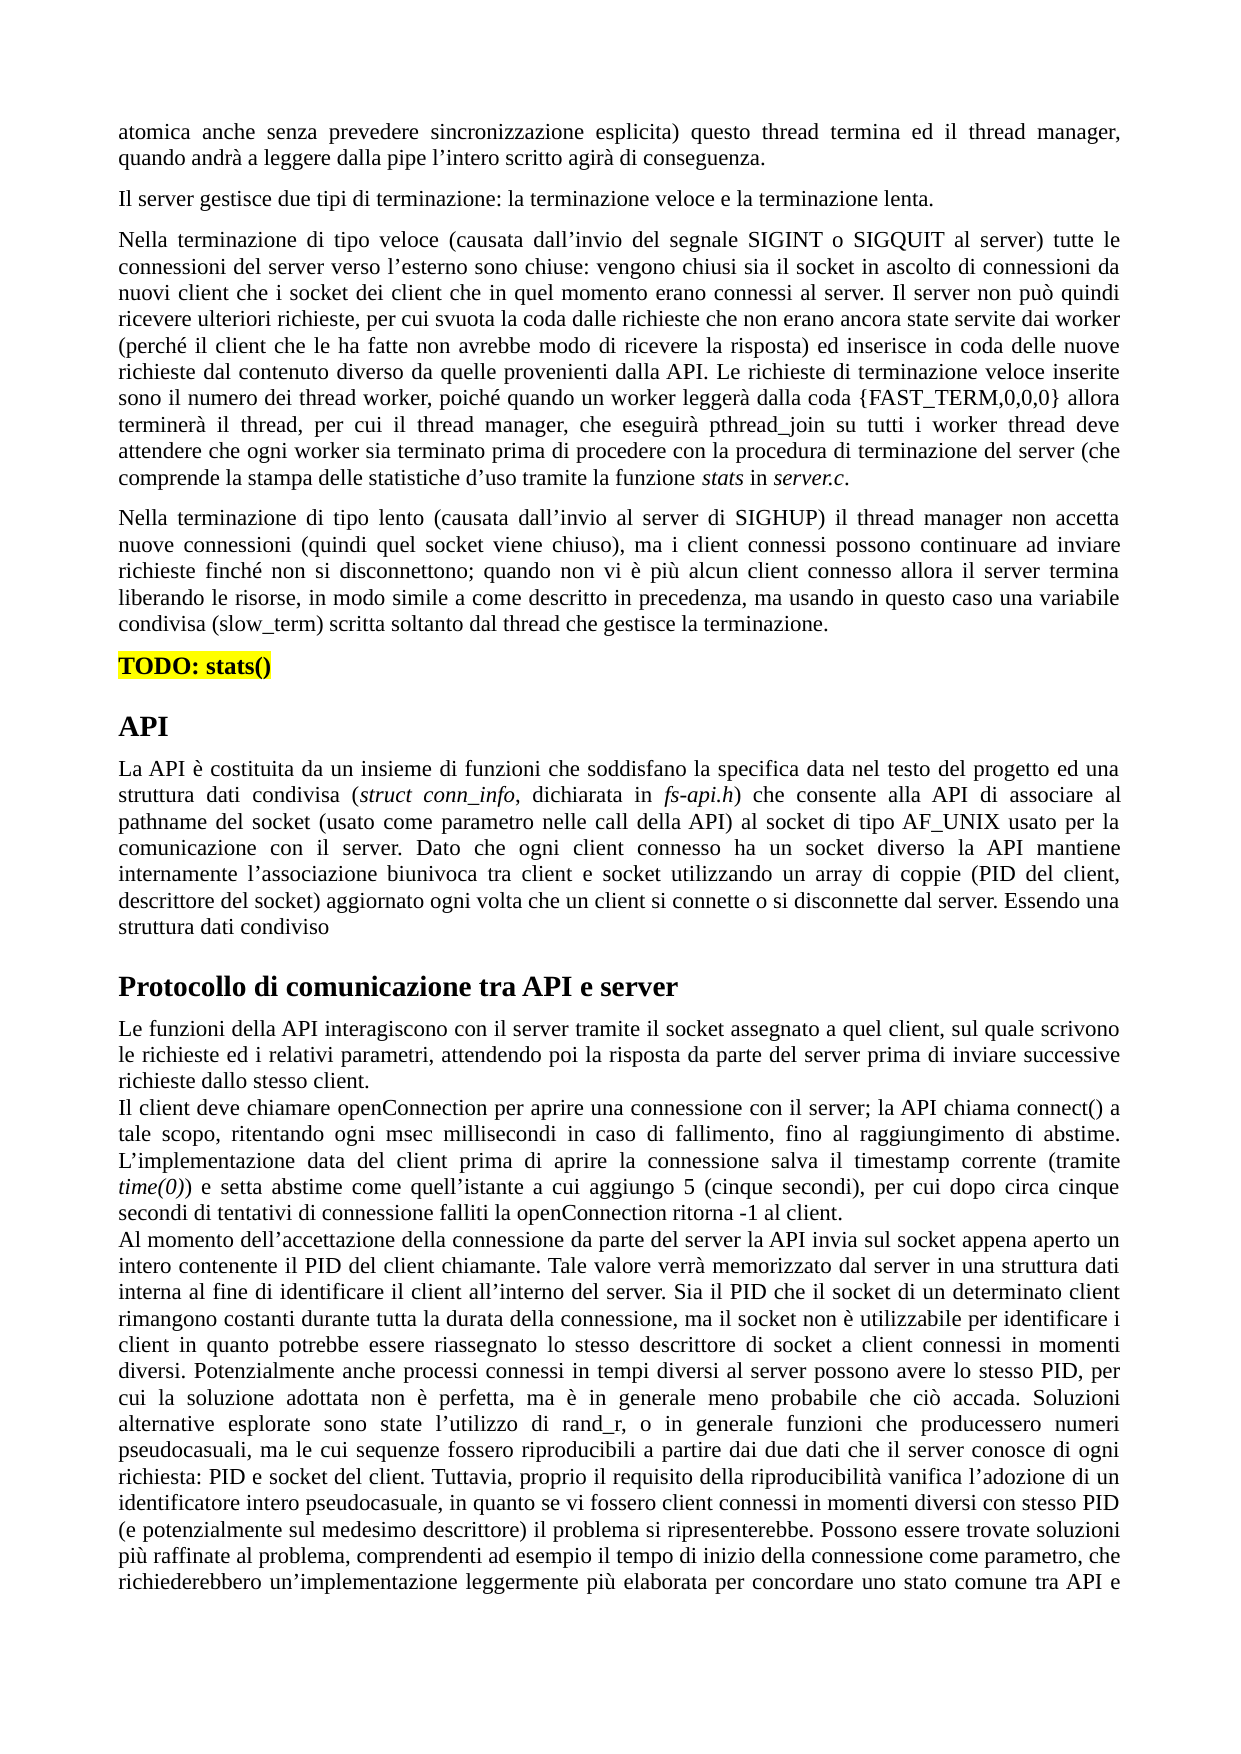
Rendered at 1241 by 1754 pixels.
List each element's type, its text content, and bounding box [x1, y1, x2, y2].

text La API è costituita da un insieme di funzioni che soddisfano la specifica data nel testo del progetto ed una struttura dati condivisa (struct conn_info, dichiarata in fs-api.h) che consente alla API di associare al pathname del socket (usato come parametro nelle call della API) al socket di tipo AF_UNIX usato per la comunicazione con il server. Dato che ogni client connesso ha un socket diverso la API mantiene internamente l’associazione biunivoca tra client e socket utilizzando un array di coppie (PID del client, descrittore del socket) aggiornato ogni volta che un client si connette o si disconnette dal server. Essendo una struttura dati condiviso [118, 755, 1122, 939]
text Nella terminazione di tipo veloce (causata dall’invio del segnale SIGINT o SIGQUIT al server) tutte le connessioni del server verso l’esterno sono chiuse: vengono chiusi sia il socket in ascolto di connessioni da nuovi client che i socket dei client che in quel momento erano connessi al server. Il server non può quindi ricevere ulteriori richieste, per cui svuota la coda dalle richieste che non erano ancora state servite dai worker (perché il client che le ha fatte non avrebbe modo di ricevere la risposta) ed inserisce in coda delle nuove richieste dal contenuto diverso da quelle provenienti dalla API. Le richieste di terminazione veloce inserite sono il numero dei thread worker, poiché quando un worker leggerà dalla coda {FAST_TERM,0,0,0} allora terminerà il thread, per cui il thread manager, che eseguirà pthread_join su tutti i worker thread deve attendere che ogni worker sia terminato prima di procedere con la procedura di terminazione del server (che comprende la stampa delle statistiche d’uso tramite la funzione stats in server.c. [118, 226, 1122, 490]
text Il client deve chiamare openConnection per aprire una connessione con il server; la API chiama connect() a tale scopo, ritentando ogni msec millisecondi in caso di fallimento, fino al raggiungimento di abstime. L’implementazione data del client prima di aprire la connessione salva il timestamp corrente (tramite time(0)) e setta abstime come quell’istante a cui aggiungo 5 (cinque secondi), per cui dopo circa cinque secondi di tentativi di connessione falliti la openConnection ritorna -1 al client. [118, 1094, 1122, 1226]
subtitle Protocollo di comunicazione tra API e server [118, 969, 1122, 1002]
text TODO: stats() [118, 651, 1122, 679]
text Nella terminazione di tipo lento (causata dall’invio al server di SIGHUP) il thread manager non accetta nuove connessioni (quindi quel socket viene chiuso), ma i client connessi possono continuare ad inviare richieste finché non si disconnettono; quando non vi è più alcun client connesso allora il server termina liberando le risorse, in modo simile a come descritto in precedenza, ma usando in questo caso una variabile condivisa (slow_term) scritta soltanto dal thread che gestisce la terminazione. [118, 504, 1122, 636]
text atomica anche senza prevedere sincronizzazione esplicita) questo thread termina ed il thread manager, quando andrà a leggere dalla pipe l’intero scritto agirà di conseguenza. [118, 118, 1122, 171]
text Al momento dell’accettazione della connessione da parte del server la API invia sul socket appena aperto un intero contenente il PID del client chiamante. Tale valore verrà memorizzato dal server in una struttura dati interna al fine di identificare il client all’interno del server. Sia il PID che il socket di un determinato client rimangono costanti durante tutta la durata della connessione, ma il socket non è utilizzabile per identificare i client in quanto potrebbe essere riassegnato lo stesso descrittore di socket a client connessi in momenti diversi. Potenzialmente anche processi connessi in tempi diversi al server possono avere lo stesso PID, per cui la soluzione adottata non è perfetta, ma è in generale meno probabile che ciò accada. Soluzioni alternative esplorate sono state l’utilizzo di rand_r, o in generale funzioni che producessero numeri pseudocasuali, ma le cui sequenze fossero riproducibili a partire dai due dati che il server conosce di ogni richiesta: PID e socket del client. Tuttavia, proprio il requisito della riproducibilità vanifica l’adozione di un identificatore intero pseudocasuale, in quanto se vi fossero client connessi in momenti diversi con stesso PID (e potenzialmente sul medesimo descrittore) il problema si ripresenterebbe. Possono essere trovate soluzioni più raffinate al problema, comprendenti ad esempio il tempo di inizio della connessione come parametro, che richiederebbero un’implementazione leggermente più elaborata per concordare uno stato comune tra API e [118, 1226, 1122, 1595]
subtitle API [118, 709, 1122, 742]
text Le funzioni della API interagiscono con il server tramite il socket assegnato a quel client, sul quale scrivono le richieste ed i relativi parametri, attendendo poi la risposta da parte del server prima di inviare successive richieste dallo stesso client. [118, 1015, 1122, 1094]
text Il server gestisce due tipi di terminazione: la terminazione veloce e la terminazione lenta. [118, 185, 1122, 212]
